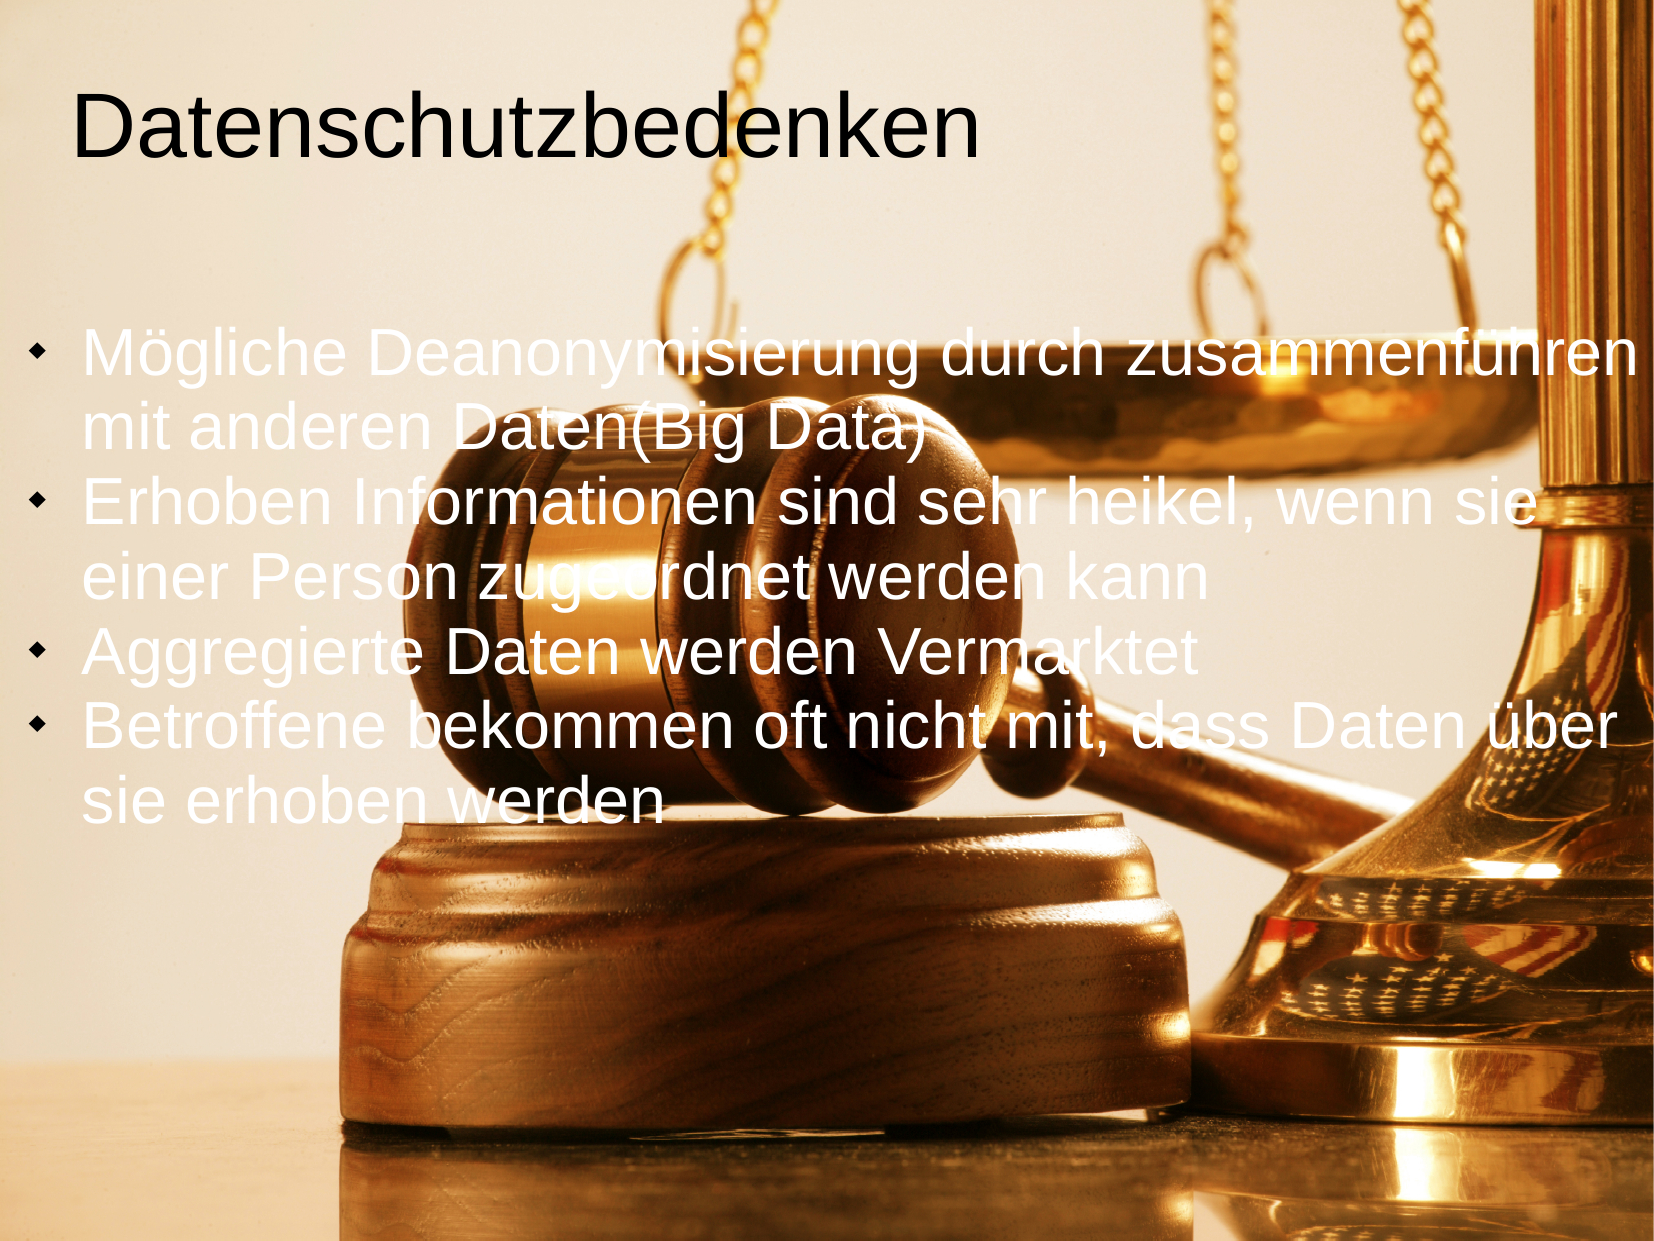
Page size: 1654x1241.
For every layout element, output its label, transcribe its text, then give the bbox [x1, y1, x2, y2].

text_box Mögliche Deanonymisierung durch zusammenführen mit anderen Daten(Big Data) Erhoben Informationen sind sehr heikel, wenn sie einer Person zugeordnet werden kann Aggregierte Daten werden Vermarktet Betroffene bekommen oft nicht mit, dass Daten über sie erhoben werden [0, 307, 1654, 935]
text_box Datenschutzbedenken [70, 74, 1014, 178]
picture [0, 935, 1654, 1241]
picture [0, 0, 1654, 307]
